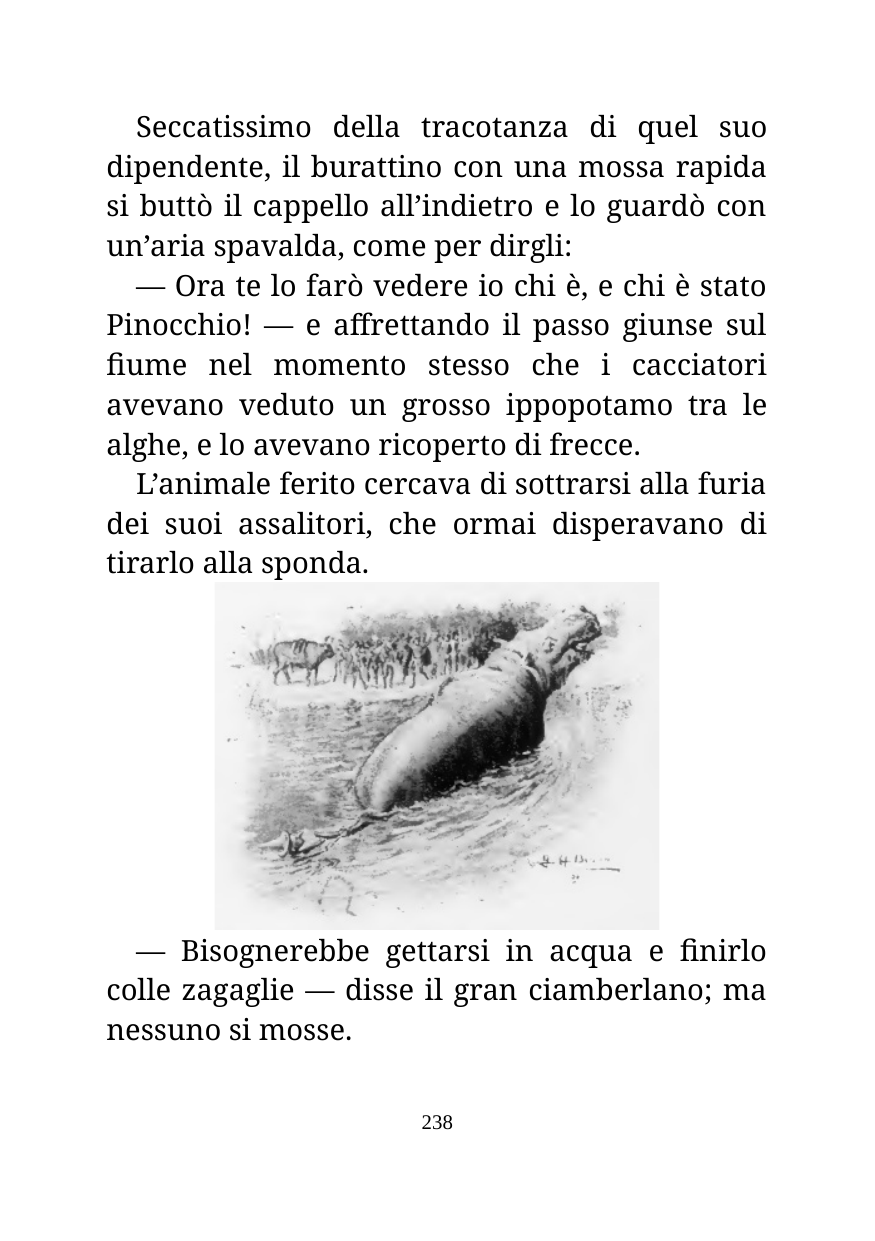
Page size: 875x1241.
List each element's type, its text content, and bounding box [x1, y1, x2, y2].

text — Bisognerebbe gettarsi in acqua e finirlo colle zagaglie — disse il gran ciamberlano; ma nessuno si mosse. [106, 930, 768, 1049]
text Seccatissimo della tracotanza di quel suo dipendente, il burattino con una mossa rapida si buttò il cappello all’indietro e lo guardò con un’aria spavalda, come per dirgli: [106, 106, 768, 265]
text — Ora te lo farò vedere io chi è, e chi è stato Pinocchio! — e affrettando il passo giunse sul fiume nel momento stesso che i cacciatori avevano veduto un grosso ippopotamo tra le alghe, e lo avevano ricoperto di frecce. [106, 265, 768, 463]
text L’animale ferito cercava di sottrarsi alla furia dei suoi assalitori, che ormai disperavano di tirarlo alla sponda. [106, 463, 768, 582]
picture [214, 582, 660, 930]
